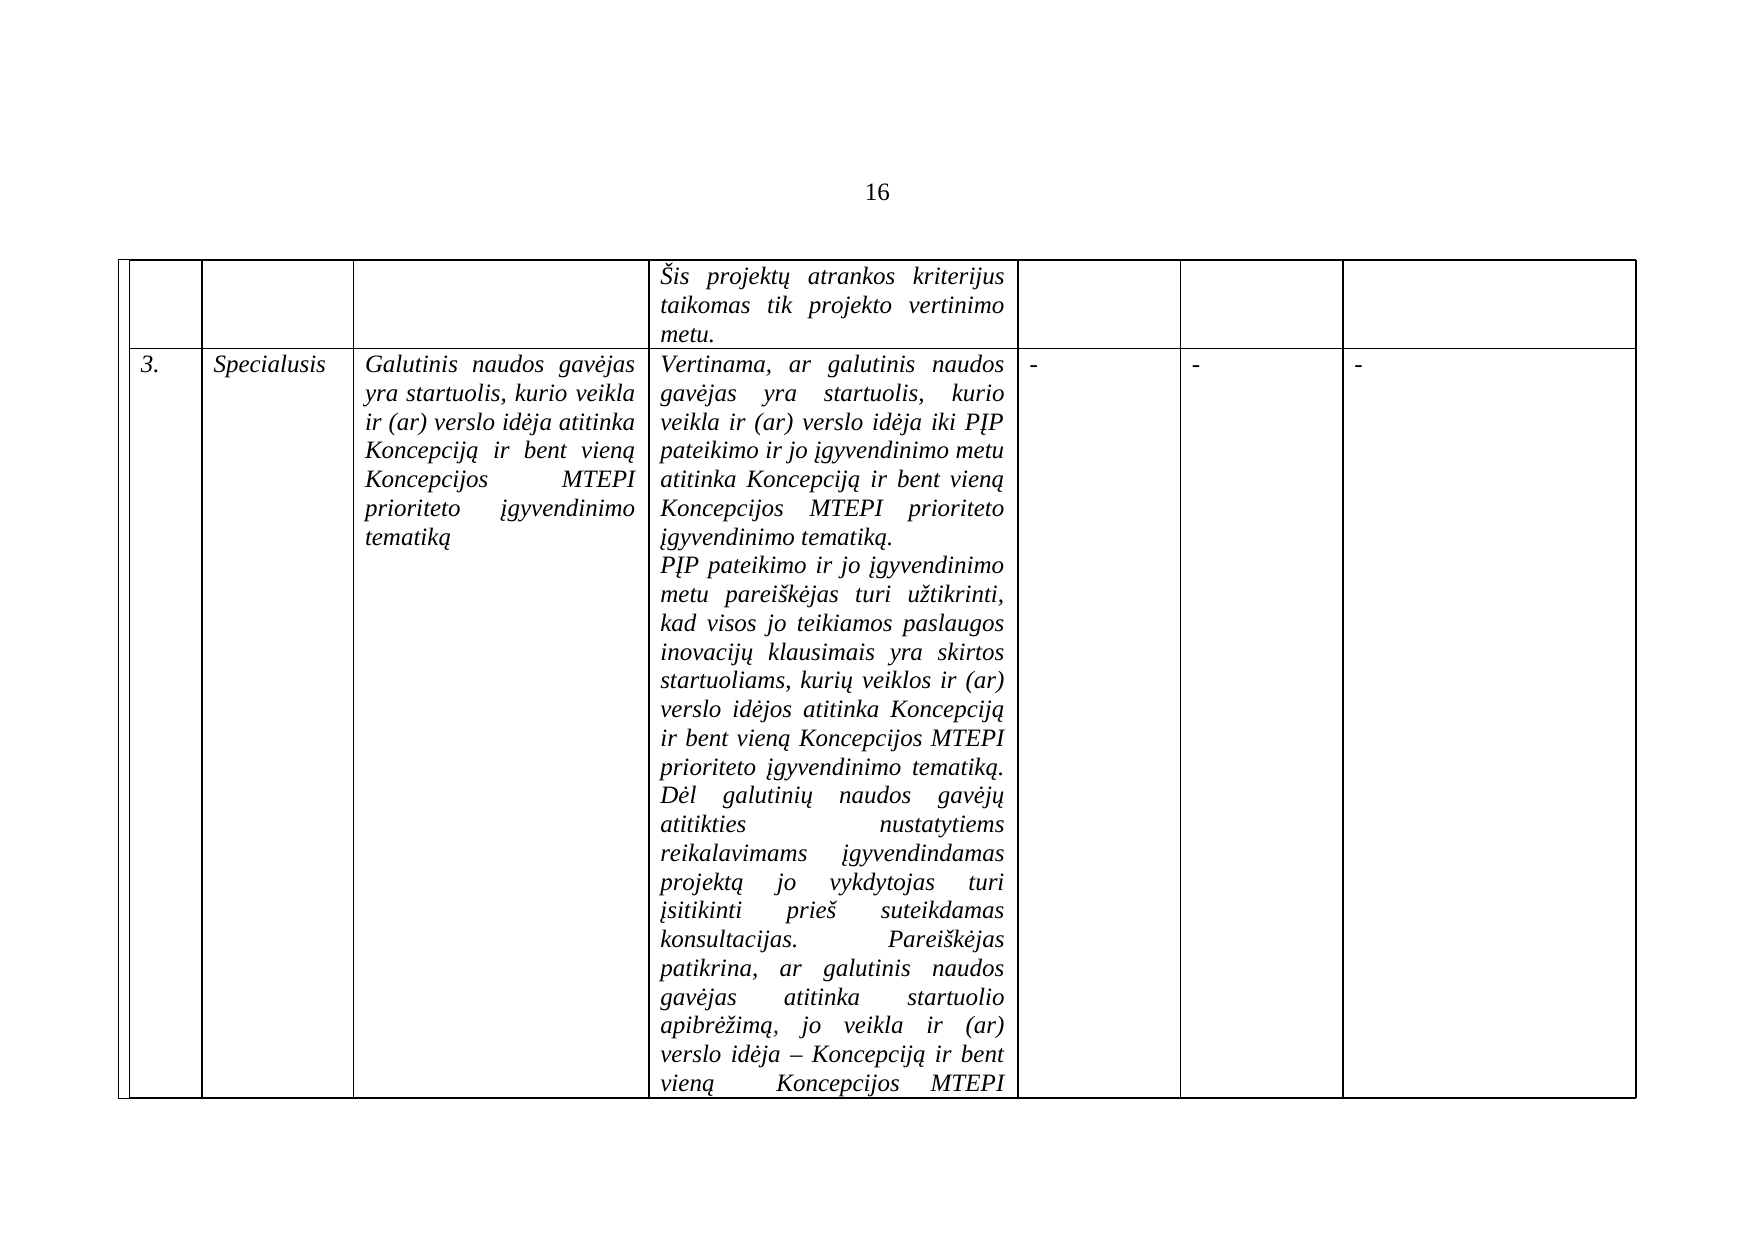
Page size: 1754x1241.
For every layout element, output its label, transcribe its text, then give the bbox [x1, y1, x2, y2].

table_cell [354, 261, 648, 347]
table_cell 3. [130, 349, 201, 1097]
table_cell Specialusis [203, 349, 353, 1097]
table_cell - [1019, 349, 1180, 1097]
table_cell Vertinama, ar galutinis naudos gavėjas yra startuolis, kurio veikla ir (ar) verslo idėja iki PĮP pateikimo ir jo įgyvendinimo metu atitinka Koncepciją ir bent vieną Koncepcijos MTEPI prioriteto įgyvendinimo tematiką. PĮP pateikimo ir jo įgyvendinimo metu pareiškėjas turi užtikrinti, kad visos jo teikiamos paslaugos inovacijų klausimais yra skirtos startuoliams, kurių veiklos ir (ar) verslo idėjos atitinka Koncepciją ir bent vieną Koncepcijos MTEPI prioriteto įgyvendinimo tematiką. Dėl galutinių naudos gavėjų atitikties nustatytiems reikalavimams įgyvendindamas projektą jo vykdytojas turi įsitikinti prieš suteikdamas konsultacijas. Pareiškėjas patikrina, ar galutinis naudos gavėjas atitinka startuolio apibrėžimą, jo veikla ir (ar) verslo idėja – Koncepciją ir bent vieną Koncepcijos MTEPI [650, 349, 1017, 1097]
table_cell [203, 261, 353, 347]
table_cell - [1344, 349, 1635, 1097]
table_cell - [1181, 261, 1342, 347]
table_cell - [1344, 261, 1635, 347]
table_cell Galutinis naudos gavėjas yra startuolis, kurio veikla ir (ar) verslo idėja atitinka Koncepciją ir bent vieną Koncepcijos MTEPI prioriteto įgyvendinimo tematiką [354, 349, 648, 1097]
table_cell - [1019, 261, 1180, 347]
table_cell Šis projektų atrankos kriterijus taikomas tik projekto vertinimo metu. [650, 261, 1017, 347]
table_cell - [1181, 349, 1342, 1097]
table_cell [130, 261, 201, 347]
